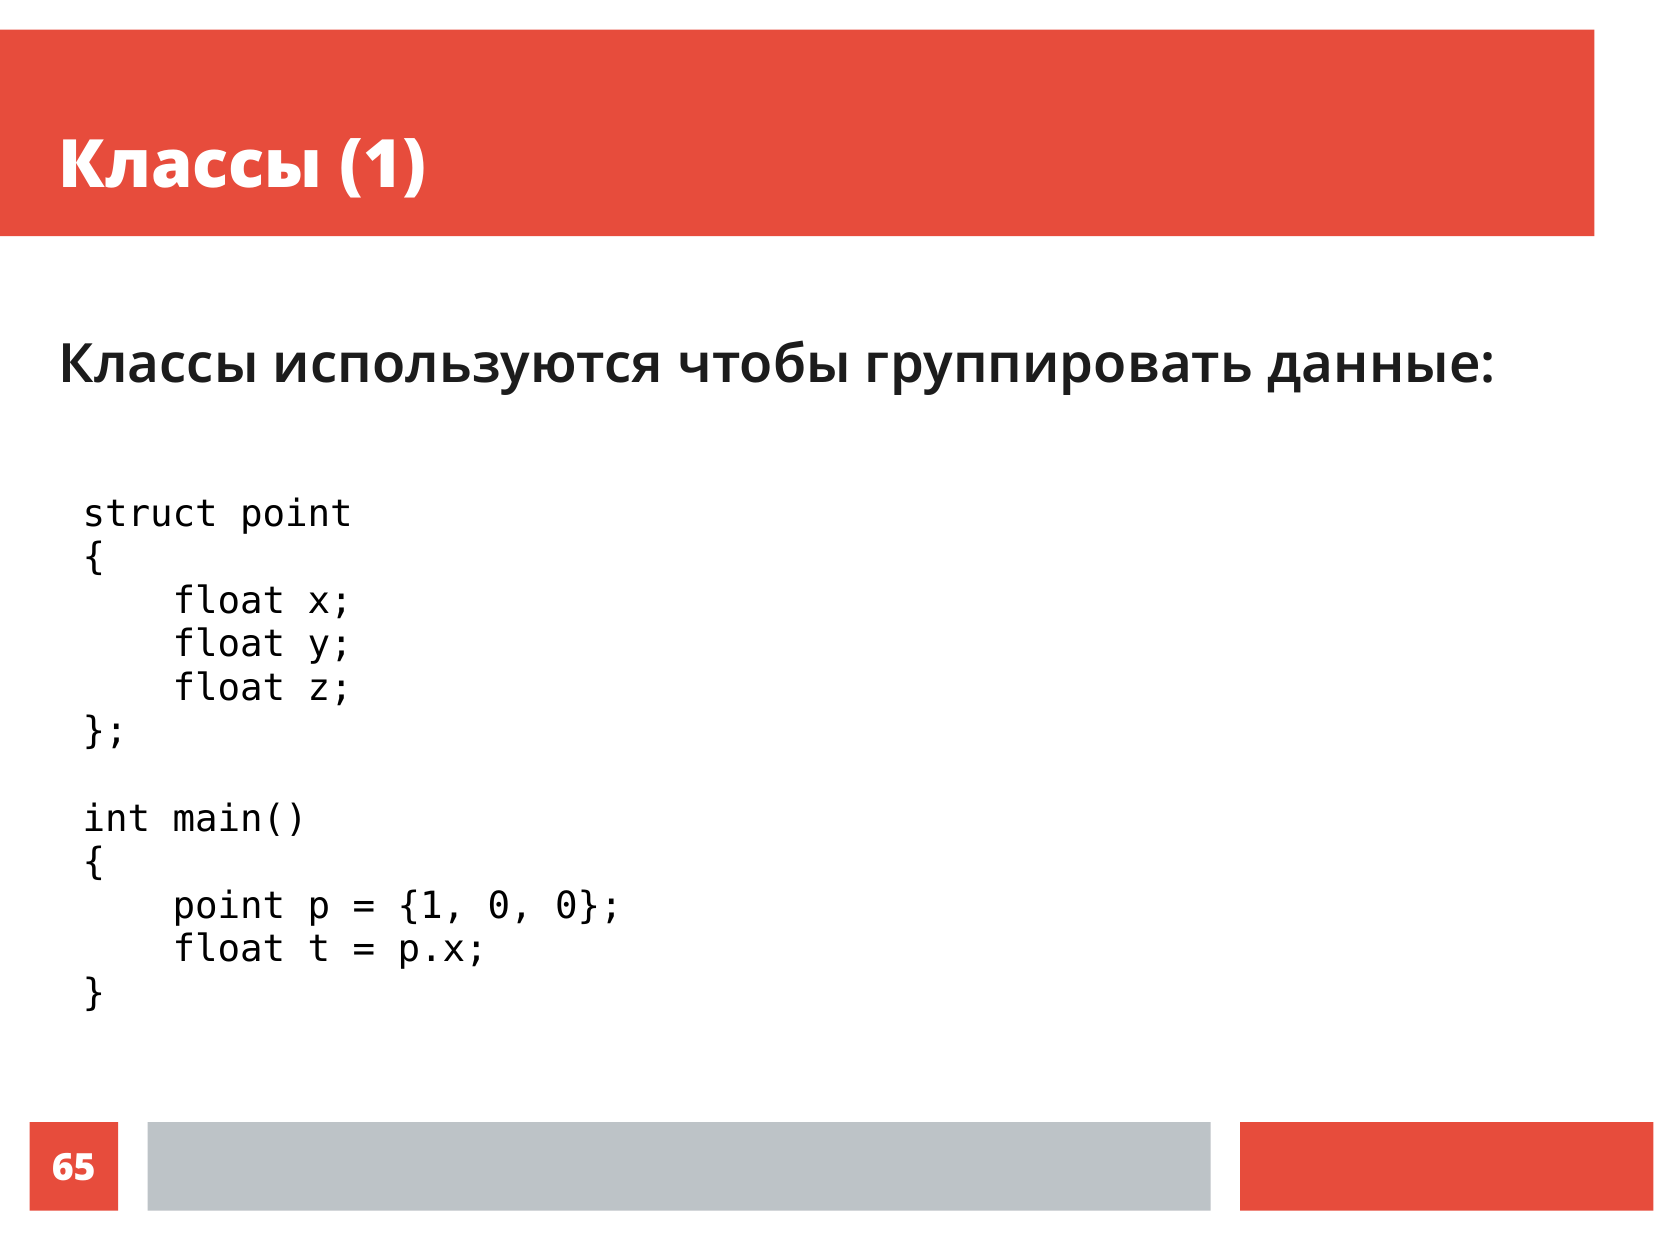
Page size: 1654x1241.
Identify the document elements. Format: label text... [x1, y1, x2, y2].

list Классы используются чтобы группировать данные: [59, 324, 1565, 473]
title Классы (1) [59, 59, 1595, 207]
text_box struct point { float x; float y; float z; }; int main() { point p = {1, 0, 0}; float t = p.x; } [67, 484, 768, 1065]
